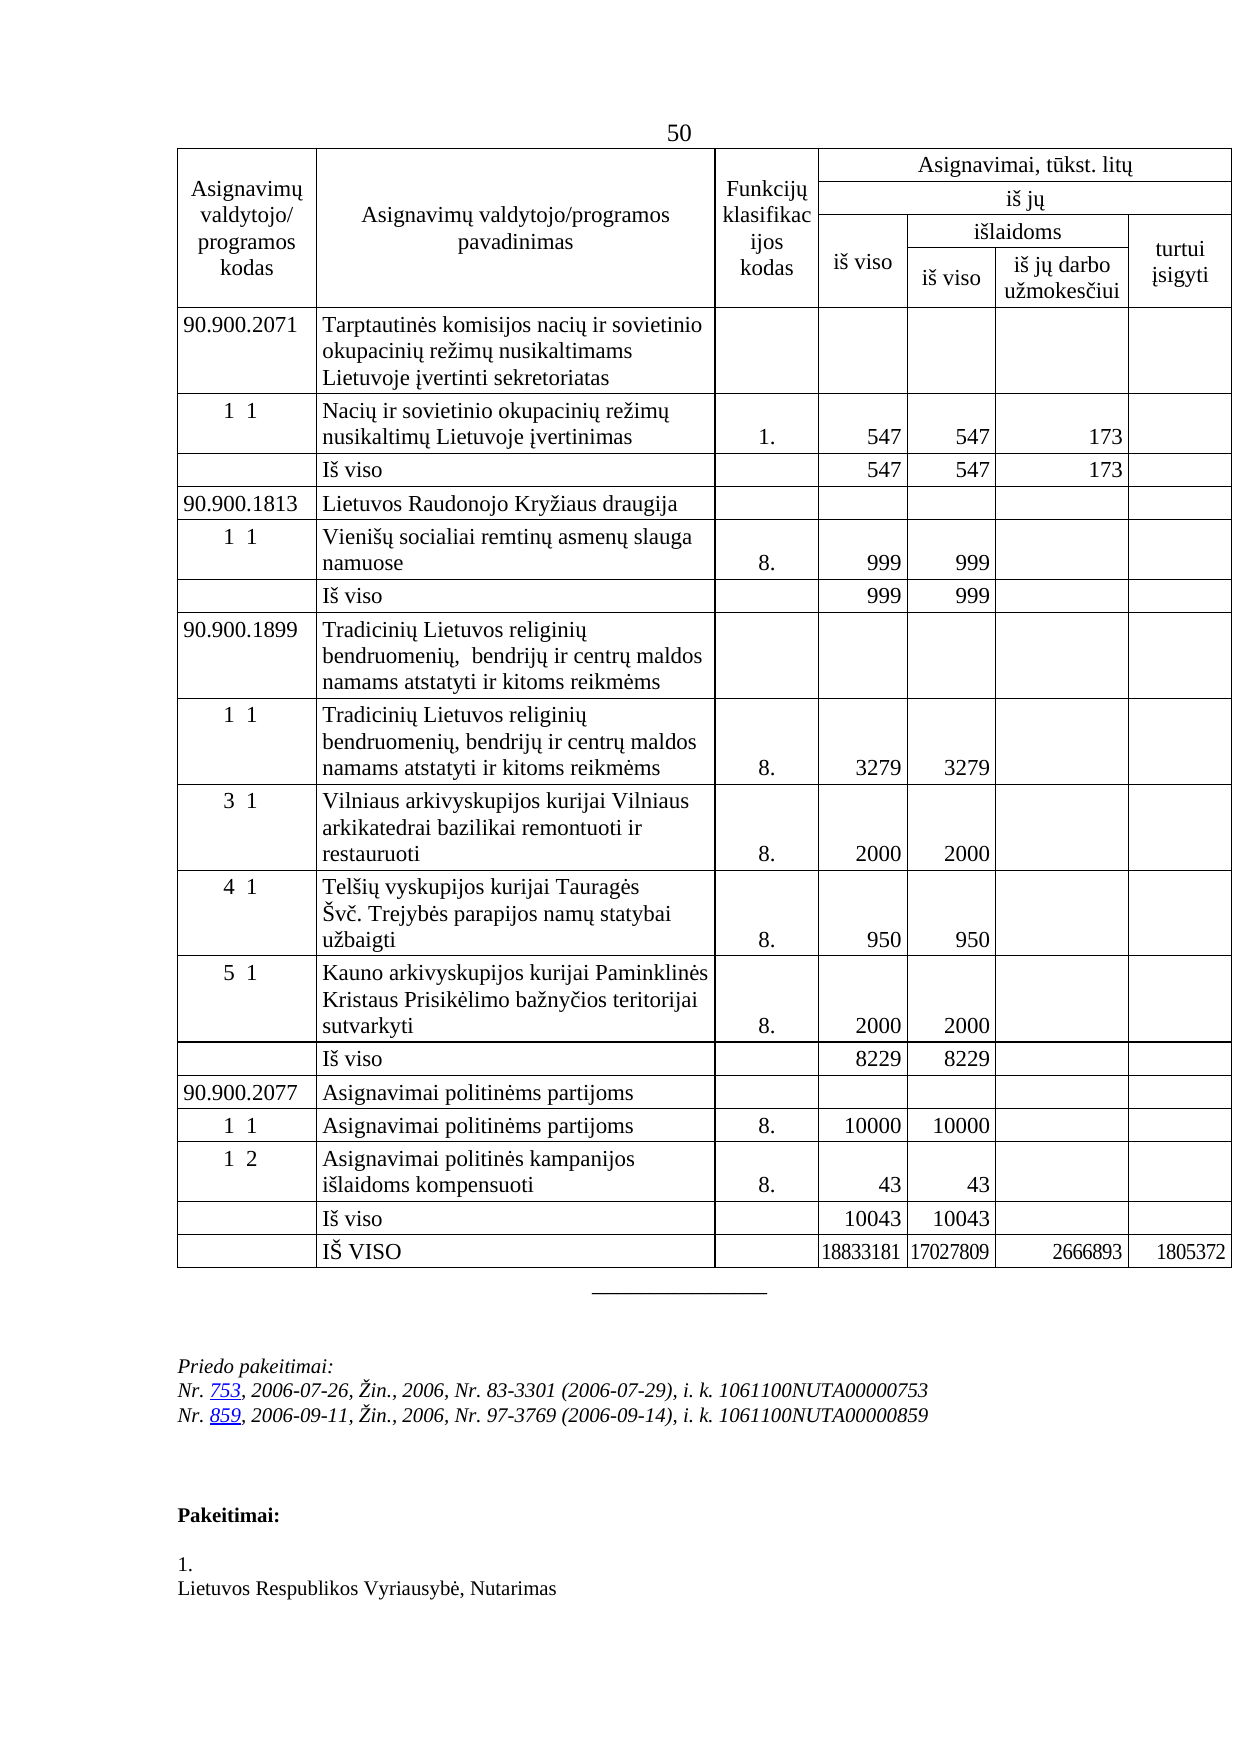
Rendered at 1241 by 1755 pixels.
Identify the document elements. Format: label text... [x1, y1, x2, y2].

text Pakeitimai: [177, 1503, 1181, 1527]
text 1. [177, 1552, 1181, 1576]
table_cell [819, 487, 907, 519]
table_cell [996, 580, 1128, 612]
table_cell Kauno arkivyskupijos kurijai Paminklinės Kristaus Prisikėlimo bažnyčios teritorijai sutvarkyti [317, 956, 714, 1041]
table_cell 8. [716, 699, 818, 783]
table_cell 547 [908, 454, 995, 486]
table_cell [996, 613, 1128, 698]
table_cell 2000 [819, 956, 907, 1041]
table_cell 547 [908, 394, 995, 452]
table_cell [716, 1235, 818, 1267]
table_cell turtui įsigyti [1129, 215, 1231, 307]
table_cell iš viso [908, 248, 995, 307]
table_cell [996, 871, 1128, 955]
table_cell 3279 [908, 699, 995, 783]
table_cell 8. [716, 871, 818, 955]
table_cell [996, 785, 1128, 869]
table_cell [1129, 520, 1231, 578]
text Lietuvos Respublikos Vyriausybė, Nutarimas [177, 1576, 1181, 1600]
table_cell iš viso [819, 215, 907, 307]
table_cell 547 [819, 454, 907, 486]
table_cell 8. [716, 956, 818, 1041]
table_cell [178, 1202, 316, 1234]
table_cell 1805372 [1129, 1235, 1231, 1267]
table_cell [1129, 580, 1231, 612]
table_cell [1129, 1202, 1231, 1234]
table_cell Asignavimai politinėms partijoms [317, 1109, 714, 1141]
table_cell [908, 487, 995, 519]
table_cell Tarptautinės komisijos nacių ir sovietinio okupacinių režimų nusikaltimams Lietuvoje įvertinti sekretoriatas [317, 308, 714, 393]
table_cell 8. [716, 785, 818, 869]
table_cell [716, 1076, 818, 1108]
table_cell Asignavimai politinės kampanijos išlaidoms kompensuoti [317, 1142, 714, 1201]
table_cell 2000 [819, 785, 907, 869]
table_cell [996, 1142, 1128, 1201]
table_cell 8. [716, 1109, 818, 1141]
table_cell išlaidoms [908, 215, 1128, 247]
table_cell [1129, 487, 1231, 519]
table_cell [716, 487, 818, 519]
table_cell [908, 613, 995, 698]
table_cell [996, 1043, 1128, 1074]
table_cell [1129, 871, 1231, 955]
table_cell 999 [819, 580, 907, 612]
table_cell 90.900.2077 [178, 1076, 316, 1108]
table_cell [996, 1076, 1128, 1108]
table_cell 173 [996, 394, 1128, 452]
table_cell [716, 454, 818, 486]
table_cell [1129, 699, 1231, 783]
table_cell 1 1 [178, 520, 316, 578]
table_cell 8. [716, 520, 818, 578]
table_cell 999 [908, 580, 995, 612]
table_cell 950 [819, 871, 907, 955]
table_cell [1129, 613, 1231, 698]
table_cell 2666893 [996, 1235, 1128, 1267]
table_cell [178, 454, 316, 486]
table_header Asignavimų valdytojo/ programos kodas [178, 149, 316, 307]
table_cell 10000 [908, 1109, 995, 1141]
table_cell Tradicinių Lietuvos religinių bendruomenių, bendrijų ir centrų maldos namams atstatyti ir kitoms reikmėms [317, 699, 714, 783]
table_cell 950 [908, 871, 995, 955]
table_cell [908, 308, 995, 393]
table_header Funkcijų klasifikacijos kodas [716, 149, 818, 307]
table_cell 4 1 [178, 871, 316, 955]
table_cell Iš viso [317, 454, 714, 486]
table_cell [819, 308, 907, 393]
table_cell Lietuvos Raudonojo Kryžiaus draugija [317, 487, 714, 519]
table_cell 10043 [819, 1202, 907, 1234]
table_cell Tradicinių Lietuvos religinių bendruomenių, bendrijų ir centrų maldos namams atstatyti ir kitoms reikmėms [317, 613, 714, 698]
table_cell 10043 [908, 1202, 995, 1234]
table_cell 1. [716, 394, 818, 452]
table_cell 18833181 [819, 1235, 907, 1267]
table_cell [716, 1202, 818, 1234]
table_cell [716, 613, 818, 698]
table_cell [1129, 394, 1231, 452]
table_cell 3279 [819, 699, 907, 783]
table_cell Telšių vyskupijos kurijai Tauragės Švč. Trejybės parapijos namų statybai užbaigti [317, 871, 714, 955]
table_header Asignavimai, tūkst. litų [819, 149, 1231, 181]
table_cell iš jų darbo užmokesčiui [996, 248, 1128, 307]
table_cell [1129, 956, 1231, 1041]
table_cell 173 [996, 454, 1128, 486]
table_cell 8. [716, 1142, 818, 1201]
table_cell 1 1 [178, 1109, 316, 1141]
table_cell 2000 [908, 956, 995, 1041]
table_cell [1129, 1142, 1231, 1201]
table_cell 999 [908, 520, 995, 578]
table_cell Iš viso [317, 1043, 714, 1074]
table_cell [178, 580, 316, 612]
table_cell 999 [819, 520, 907, 578]
text Nr. 753, 2006-07-26, Žin., 2006, Nr. 83-3301 (2006-07-29), i. k. 1061100NUTA00000753 [177, 1378, 1181, 1402]
table_cell [716, 1043, 818, 1074]
table_cell 1 1 [178, 394, 316, 452]
table_cell 1 2 [178, 1142, 316, 1201]
table_cell 43 [819, 1142, 907, 1201]
table_cell Vilniaus arkivyskupijos kurijai Vilniaus arkikatedrai bazilikai remontuoti ir restauruoti [317, 785, 714, 869]
table_cell [1129, 785, 1231, 869]
table_cell [716, 580, 818, 612]
table_cell [178, 1043, 316, 1074]
table_cell [1129, 308, 1231, 393]
table_cell [996, 1202, 1128, 1234]
table_cell 90.900.1813 [178, 487, 316, 519]
table_header Asignavimų valdytojo/programos pavadinimas [317, 149, 714, 307]
table_cell 547 [819, 394, 907, 452]
table_cell [996, 308, 1128, 393]
table_cell [1129, 1043, 1231, 1074]
table_cell Vienišų socialiai remtinų asmenų slauga namuose [317, 520, 714, 578]
table_cell [716, 308, 818, 393]
table_cell [996, 487, 1128, 519]
table_cell 2000 [908, 785, 995, 869]
table_cell [996, 1109, 1128, 1141]
table_cell Asignavimai politinėms partijoms [317, 1076, 714, 1108]
table_cell [1129, 454, 1231, 486]
table_cell 17027809 [908, 1235, 995, 1267]
table_cell [996, 699, 1128, 783]
table_cell 8229 [908, 1043, 995, 1074]
table_cell Nacių ir sovietinio okupacinių režimų nusikaltimų Lietuvoje įvertinimas [317, 394, 714, 452]
table_cell [1129, 1076, 1231, 1108]
table_cell Iš viso [317, 580, 714, 612]
text ______________ [177, 1268, 1181, 1297]
table_cell [908, 1076, 995, 1108]
table_cell [819, 613, 907, 698]
table_cell 5 1 [178, 956, 316, 1041]
table_cell [1129, 1109, 1231, 1141]
table_cell 90.900.1899 [178, 613, 316, 698]
table_cell 1 1 [178, 699, 316, 783]
table_cell [819, 1076, 907, 1108]
table_cell [996, 956, 1128, 1041]
table_cell iš jų [819, 182, 1231, 214]
text Priedo pakeitimai: [177, 1354, 1181, 1378]
table_cell 43 [908, 1142, 995, 1201]
table_cell [178, 1235, 316, 1267]
table_cell 3 1 [178, 785, 316, 869]
table_cell 90.900.2071 [178, 308, 316, 393]
table_cell 10000 [819, 1109, 907, 1141]
table_cell IŠ VISO [317, 1235, 714, 1267]
table_cell 8229 [819, 1043, 907, 1074]
table_cell [996, 520, 1128, 578]
table_cell Iš viso [317, 1202, 714, 1234]
text Nr. 859, 2006-09-11, Žin., 2006, Nr. 97-3769 (2006-09-14), i. k. 1061100NUTA00000859 [177, 1402, 1181, 1427]
